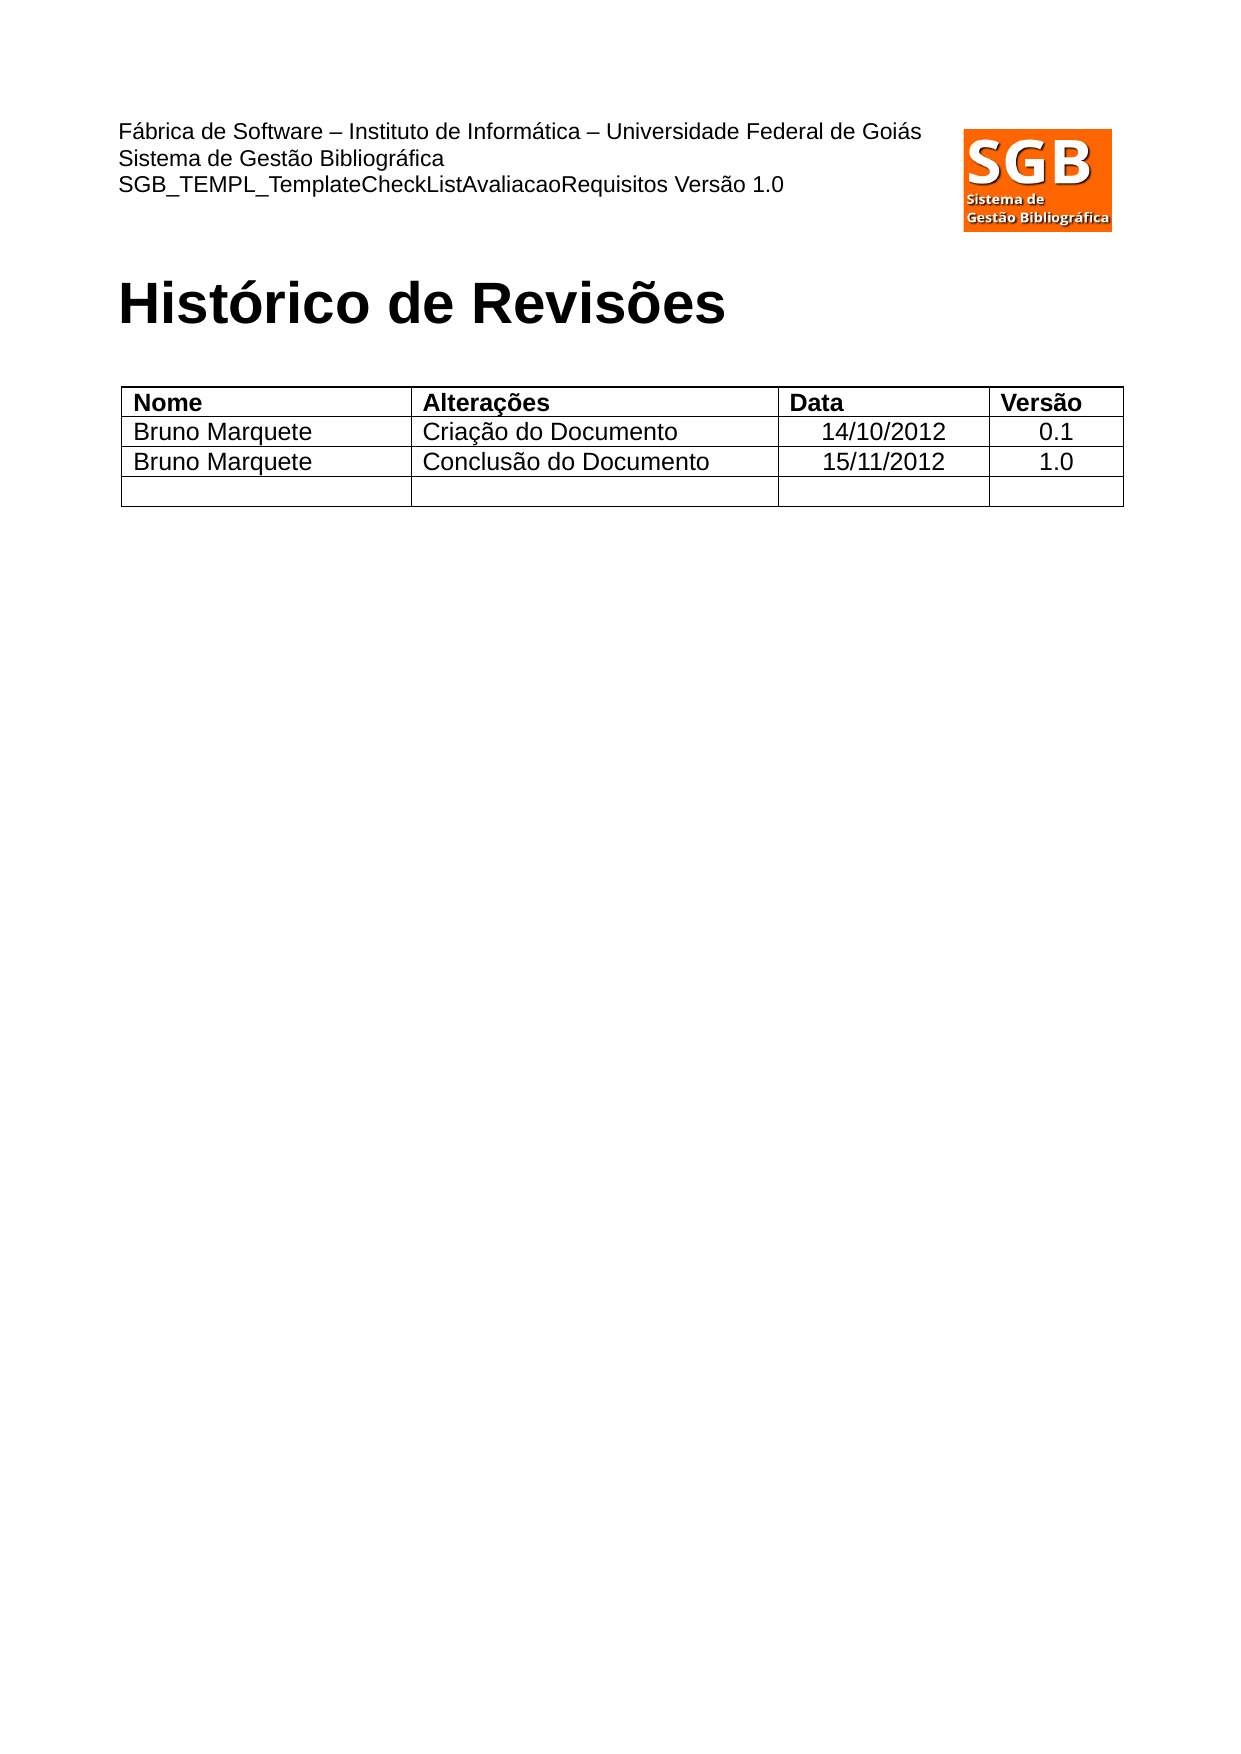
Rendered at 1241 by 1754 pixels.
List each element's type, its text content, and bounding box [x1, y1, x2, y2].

table_header Data [779, 388, 989, 416]
table_cell 15/11/2012 [779, 447, 989, 476]
table_cell Conclusão do Documento [412, 447, 778, 476]
table_cell 1.0 [990, 447, 1123, 476]
table_header Nome [122, 388, 411, 416]
table_cell Bruno Marquete [122, 447, 411, 476]
picture [963, 129, 1112, 232]
table_cell Criação do Documento [412, 417, 778, 446]
table_cell [779, 477, 989, 506]
table_cell [990, 477, 1123, 506]
table_cell 0.1 [990, 417, 1123, 446]
table_cell Bruno Marquete [122, 417, 411, 446]
table_header Versão [990, 388, 1123, 416]
table_cell 14/10/2012 [779, 417, 989, 446]
table_cell [412, 477, 778, 506]
table_header Alterações [412, 388, 778, 416]
table_cell [122, 477, 411, 506]
text Histórico de Revisões [118, 269, 1122, 336]
